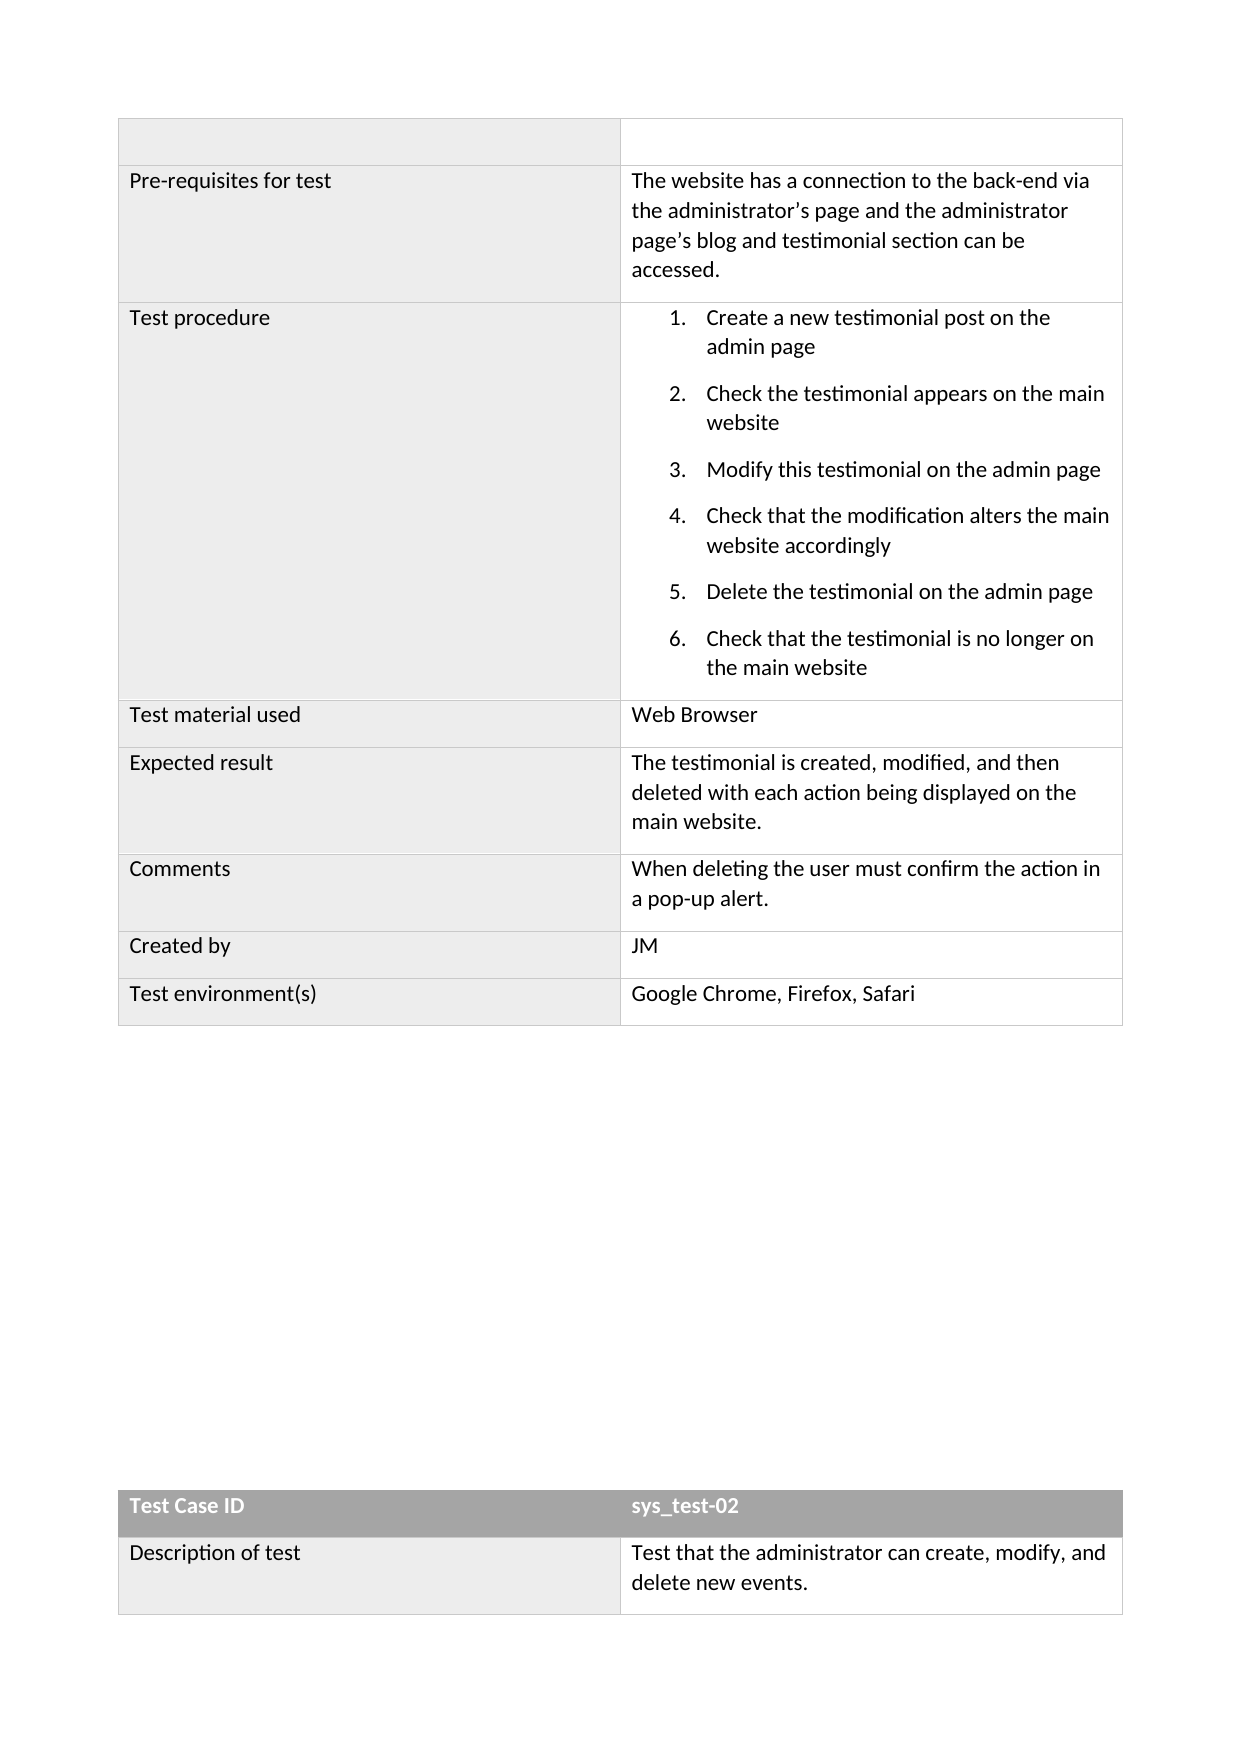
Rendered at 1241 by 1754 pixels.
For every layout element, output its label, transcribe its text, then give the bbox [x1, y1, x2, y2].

table_cell The website has a connection to the back-end via the administrator’s page and the administrator page’s blog and testimonial section can be accessed. [621, 166, 1122, 302]
table_cell Test that the administrator can create, modify, and delete new events. [621, 1538, 1122, 1614]
table_cell Test procedure [119, 303, 620, 699]
table_cell Create a new testimonial post on the admin page Check the testimonial appears on the main website Modify this testimonial on the admin page Check that the modification alters the main website accordingly Delete the testimonial on the admin page Check that the testimonial is no longer on the main website [621, 303, 1122, 699]
table_cell Created by [119, 932, 620, 978]
table_cell [119, 119, 620, 165]
table_cell Comments [119, 855, 620, 931]
table_cell Web Browser [621, 701, 1122, 747]
table_cell Test material used [119, 701, 620, 747]
table_header sys_test-02 [620, 1491, 1122, 1537]
table_cell JM [621, 932, 1122, 978]
table_cell Test environment(s) [119, 979, 620, 1025]
table_cell Pre-requisites for test [119, 166, 620, 302]
table_cell When deleting the user must confirm the action in a pop-up alert. [621, 855, 1122, 931]
table_cell [621, 119, 1122, 165]
table_cell Expected result [119, 748, 620, 853]
table_header Test Case ID [119, 1491, 620, 1537]
table_cell Description of test [119, 1538, 620, 1614]
table_cell Google Chrome, Firefox, Safari [621, 979, 1122, 1025]
table_cell The testimonial is created, modified, and then deleted with each action being displayed on the main website. [621, 748, 1122, 853]
